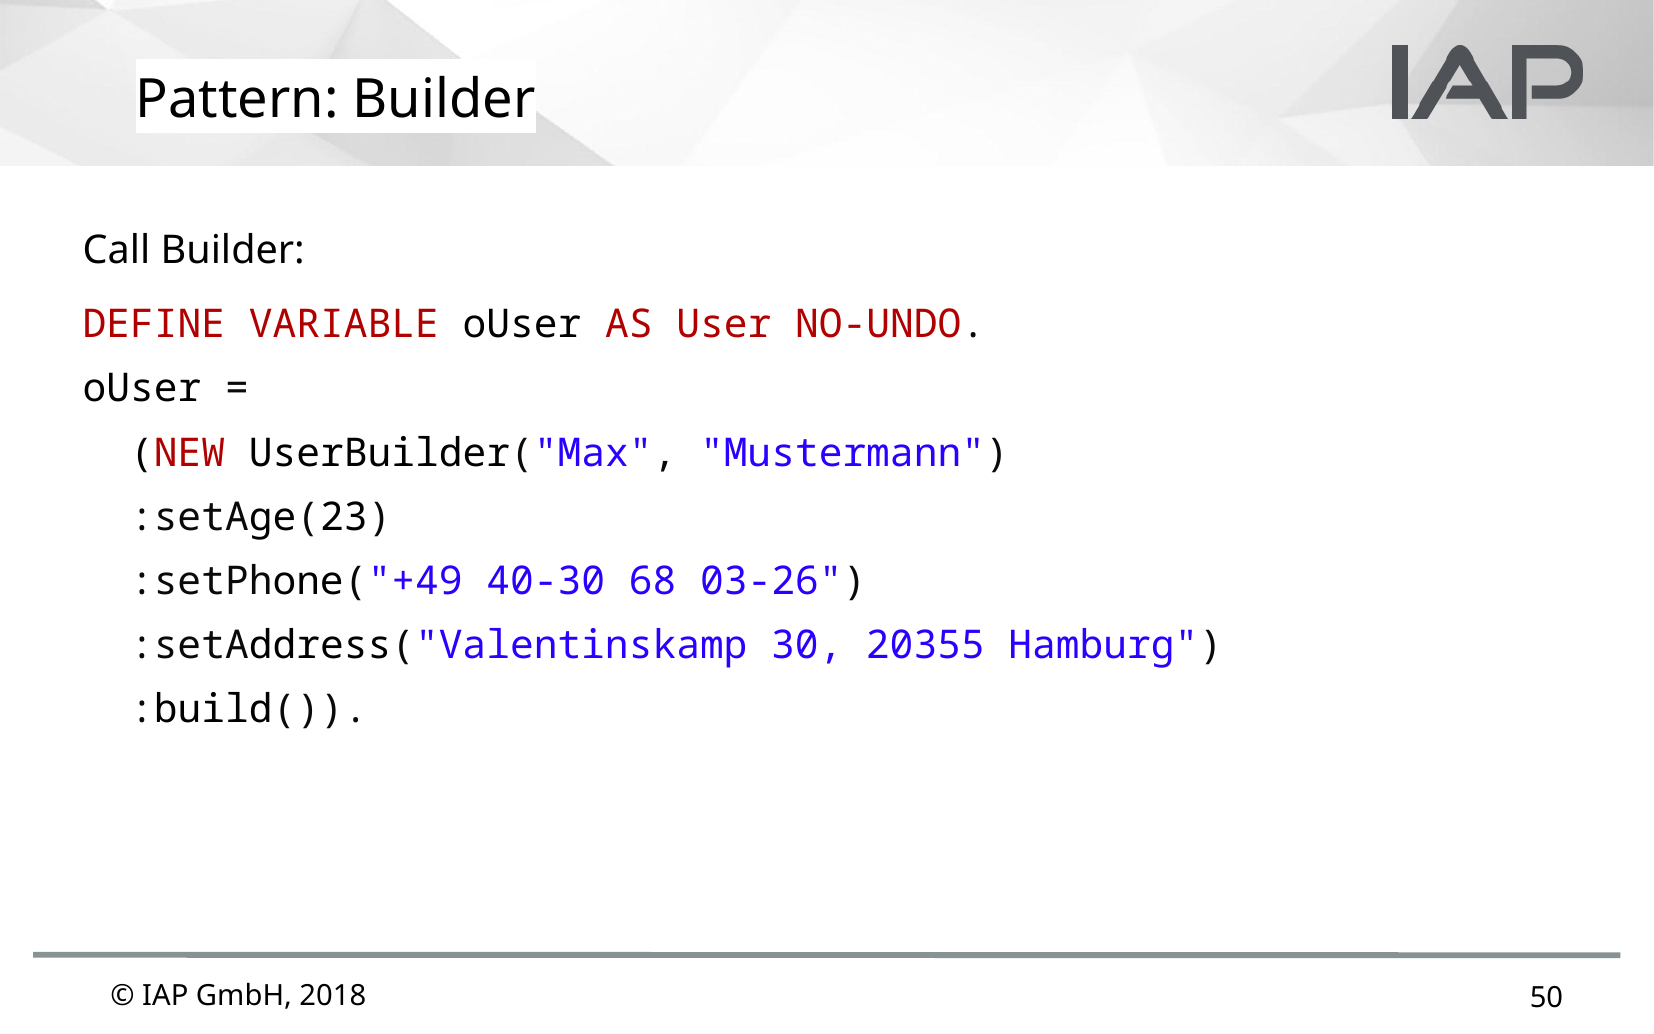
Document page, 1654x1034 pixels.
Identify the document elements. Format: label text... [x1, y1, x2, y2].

picture [0, 0, 1654, 166]
list Call Builder: [82, 221, 1571, 295]
list DEFINE VARIABLE oUser AS User NO-UNDO. oUser = (NEW UserBuilder("Max", "Mustermann") :setAge(23) :setPhone("+49 40-30 68 03-26") :setAddress("Valentinskamp 30, 20355 Hamburg") :build()). [82, 295, 1571, 915]
title Pattern: Builder [135, 41, 1264, 152]
